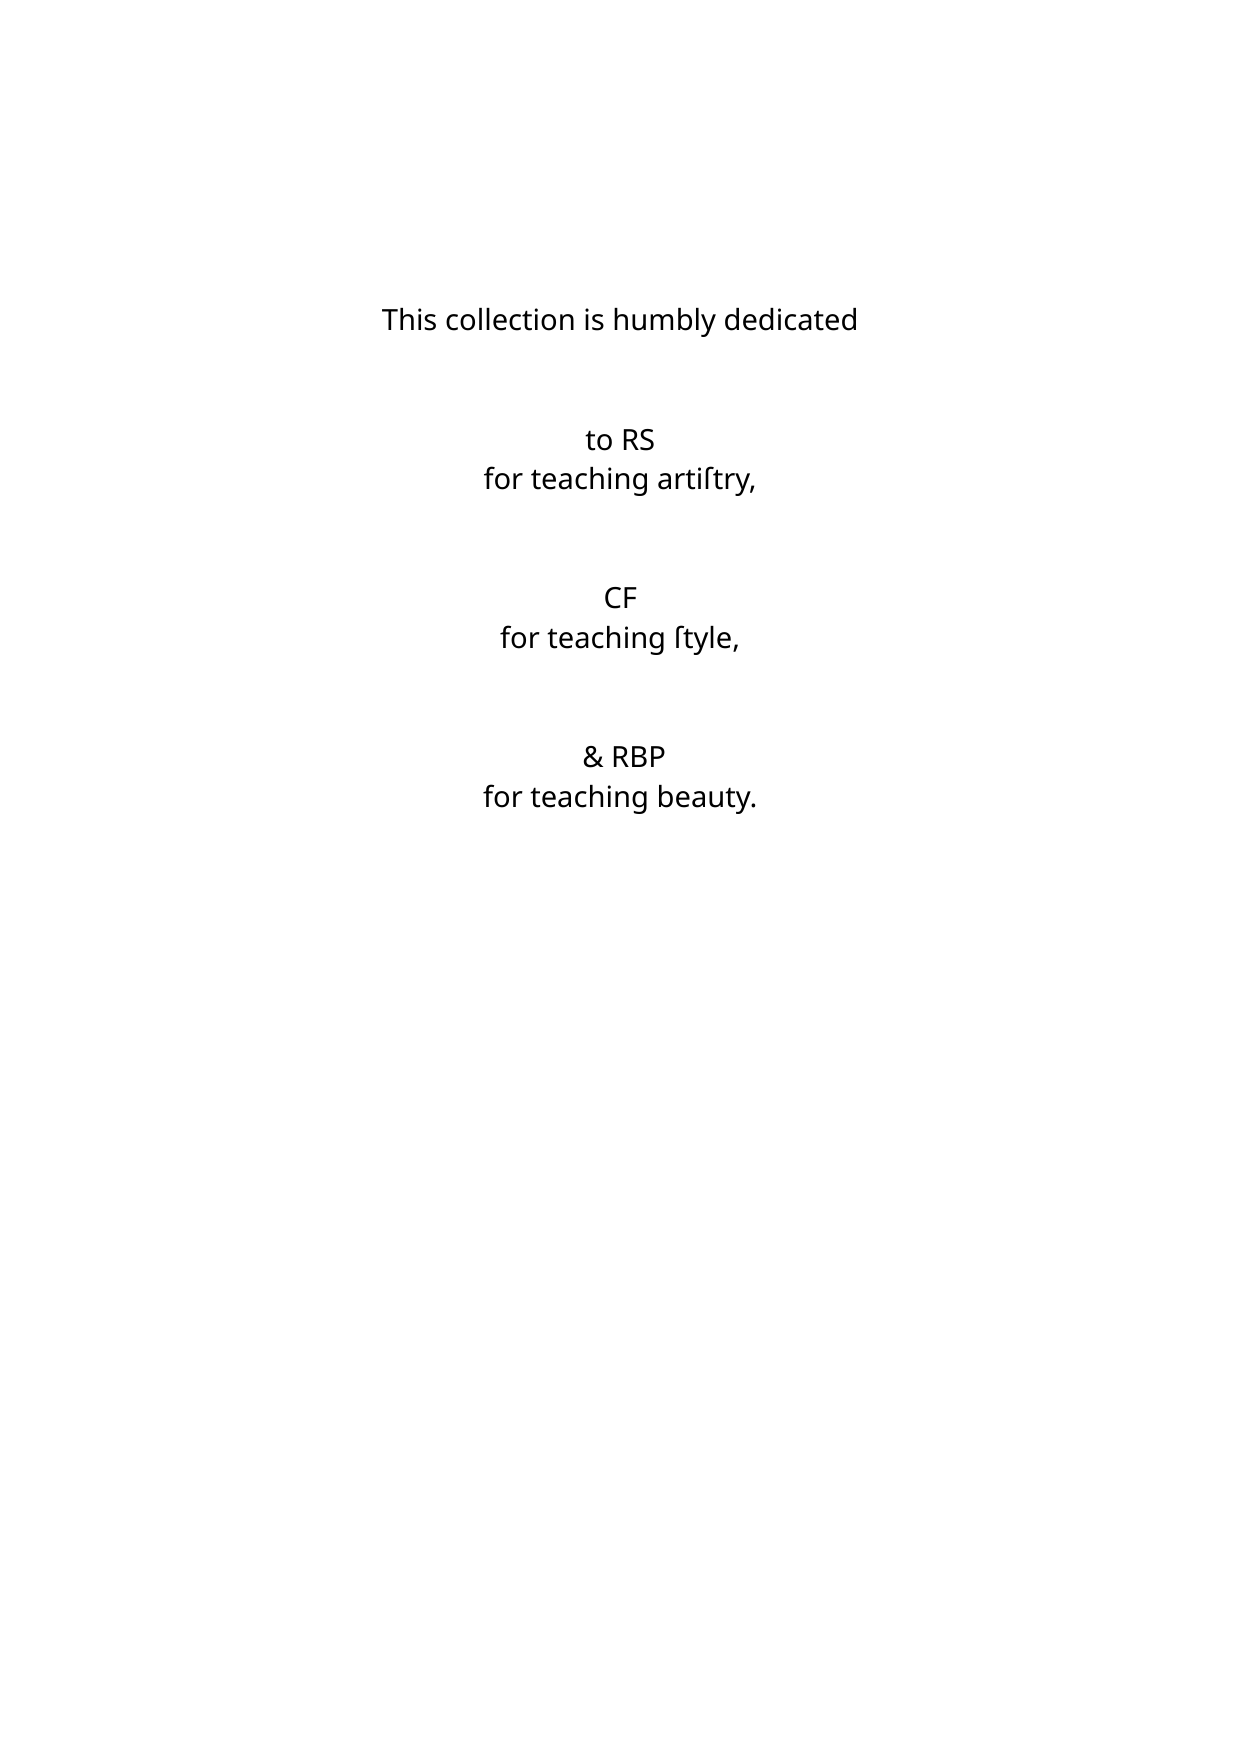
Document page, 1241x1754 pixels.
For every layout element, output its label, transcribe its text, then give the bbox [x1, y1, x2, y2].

text for teaching beauty. [118, 776, 1122, 816]
text CF [118, 577, 1122, 617]
text for teaching artiſtry, [118, 458, 1122, 498]
text This collection is humbly dedicated [118, 300, 1122, 339]
text to RS [118, 419, 1122, 458]
text for teaching ſtyle, [118, 617, 1122, 657]
text & RBP [118, 736, 1122, 776]
